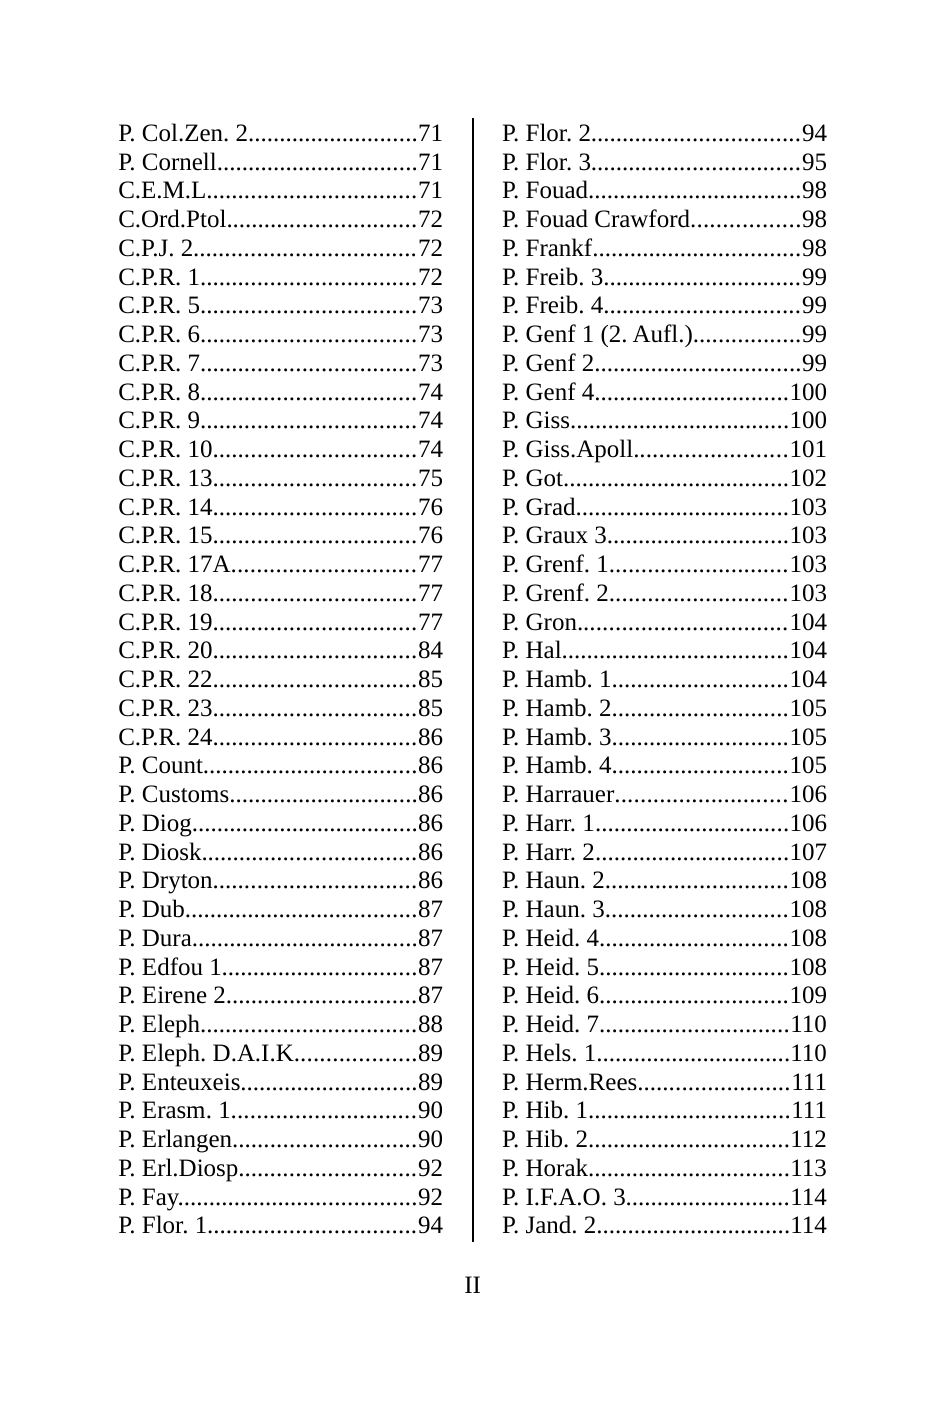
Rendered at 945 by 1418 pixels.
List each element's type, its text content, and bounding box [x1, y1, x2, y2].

text P. Genf 2 99 [502, 348, 827, 377]
text P. Dura 87 [118, 923, 443, 952]
text P. Heid. 6 109 [502, 981, 827, 1009]
text C.Ord.Ptol. 72 [118, 204, 443, 233]
text P. Heid. 7 110 [502, 1009, 827, 1038]
text P. Gron. 104 [502, 607, 827, 636]
text P. Eirene 2 87 [118, 981, 443, 1009]
text P. Eleph. D.A.I.K. 89 [118, 1038, 443, 1067]
text C.P.R. 1 72 [118, 262, 443, 291]
text P. Haun. 2 108 [502, 866, 827, 894]
text P. Customs 86 [118, 779, 443, 808]
text C.P.J. 2 72 [118, 233, 443, 262]
text P. Erl.Diosp. 92 [118, 1153, 443, 1182]
text C.P.R. 17A 77 [118, 549, 443, 578]
text C.E.M.L. 71 [118, 176, 443, 204]
text P. Harr. 2 107 [502, 837, 827, 866]
text P. Hamb. 2 105 [502, 693, 827, 722]
text P. Fouad Crawford 98 [502, 204, 827, 233]
text C.P.R. 9 74 [118, 406, 443, 434]
text P. Fouad 98 [502, 176, 827, 204]
text P. Fay. 92 [118, 1182, 443, 1211]
text P. I.F.A.O. 3 114 [502, 1182, 827, 1211]
text P. Hamb. 3 105 [502, 722, 827, 751]
text P. Erlangen 90 [118, 1124, 443, 1153]
text P. Hels. 1 110 [502, 1038, 827, 1067]
text C.P.R. 23 85 [118, 693, 443, 722]
text P. Grenf. 2 103 [502, 578, 827, 607]
text P. Hamb. 1 104 [502, 664, 827, 693]
text C.P.R. 22 85 [118, 664, 443, 693]
text P. Col.Zen. 2 71 [118, 118, 443, 147]
text P. Dub. 87 [118, 894, 443, 923]
text C.P.R. 24 86 [118, 722, 443, 751]
text P. Enteuxeis 89 [118, 1067, 443, 1096]
text P. Count 86 [118, 751, 443, 779]
text P. Freib. 3 99 [502, 262, 827, 291]
text P. Got. 102 [502, 463, 827, 492]
text C.P.R. 5 73 [118, 291, 443, 319]
text C.P.R. 8 74 [118, 377, 443, 406]
text C.P.R. 15 76 [118, 521, 443, 549]
text P. Jand. 2 114 [502, 1211, 827, 1239]
text P. Grenf. 1 103 [502, 549, 827, 578]
text C.P.R. 13 75 [118, 463, 443, 492]
text C.P.R. 19 77 [118, 607, 443, 636]
text P. Giss.Apoll. 101 [502, 434, 827, 463]
text C.P.R. 6 73 [118, 319, 443, 348]
text P. Erasm. 1 90 [118, 1096, 443, 1124]
text P. Freib. 4 99 [502, 291, 827, 319]
text P. Haun. 3 108 [502, 894, 827, 923]
text C.P.R. 7 73 [118, 348, 443, 377]
text P. Flor. 2 94 [502, 118, 827, 147]
text P. Flor. 3 95 [502, 147, 827, 176]
text P. Eleph. 88 [118, 1009, 443, 1038]
text P. Diog. 86 [118, 808, 443, 837]
text P. Heid. 5 108 [502, 952, 827, 981]
text P. Hal. 104 [502, 636, 827, 664]
text P. Graux 3 103 [502, 521, 827, 549]
text P. Harrauer 106 [502, 779, 827, 808]
text P. Horak 113 [502, 1153, 827, 1182]
text P. Giss. 100 [502, 406, 827, 434]
text P. Edfou 1 87 [118, 952, 443, 981]
text P. Cornell 71 [118, 147, 443, 176]
text C.P.R. 18 77 [118, 578, 443, 607]
text P. Frankf. 98 [502, 233, 827, 262]
text P. Hamb. 4 105 [502, 751, 827, 779]
text P. Herm.Rees 111 [502, 1067, 827, 1096]
text P. Diosk. 86 [118, 837, 443, 866]
text P. Hib. 1 111 [502, 1096, 827, 1124]
text C.P.R. 14 76 [118, 492, 443, 521]
text P. Flor. 1 94 [118, 1211, 443, 1239]
text C.P.R. 20 84 [118, 636, 443, 664]
text P. Grad. 103 [502, 492, 827, 521]
text C.P.R. 10 74 [118, 434, 443, 463]
text P. Genf 4 100 [502, 377, 827, 406]
text P. Heid. 4 108 [502, 923, 827, 952]
text P. Genf 1 (2. Aufl.) 99 [502, 319, 827, 348]
text P. Harr. 1 106 [502, 808, 827, 837]
text P. Dryton 86 [118, 866, 443, 894]
text P. Hib. 2 112 [502, 1124, 827, 1153]
